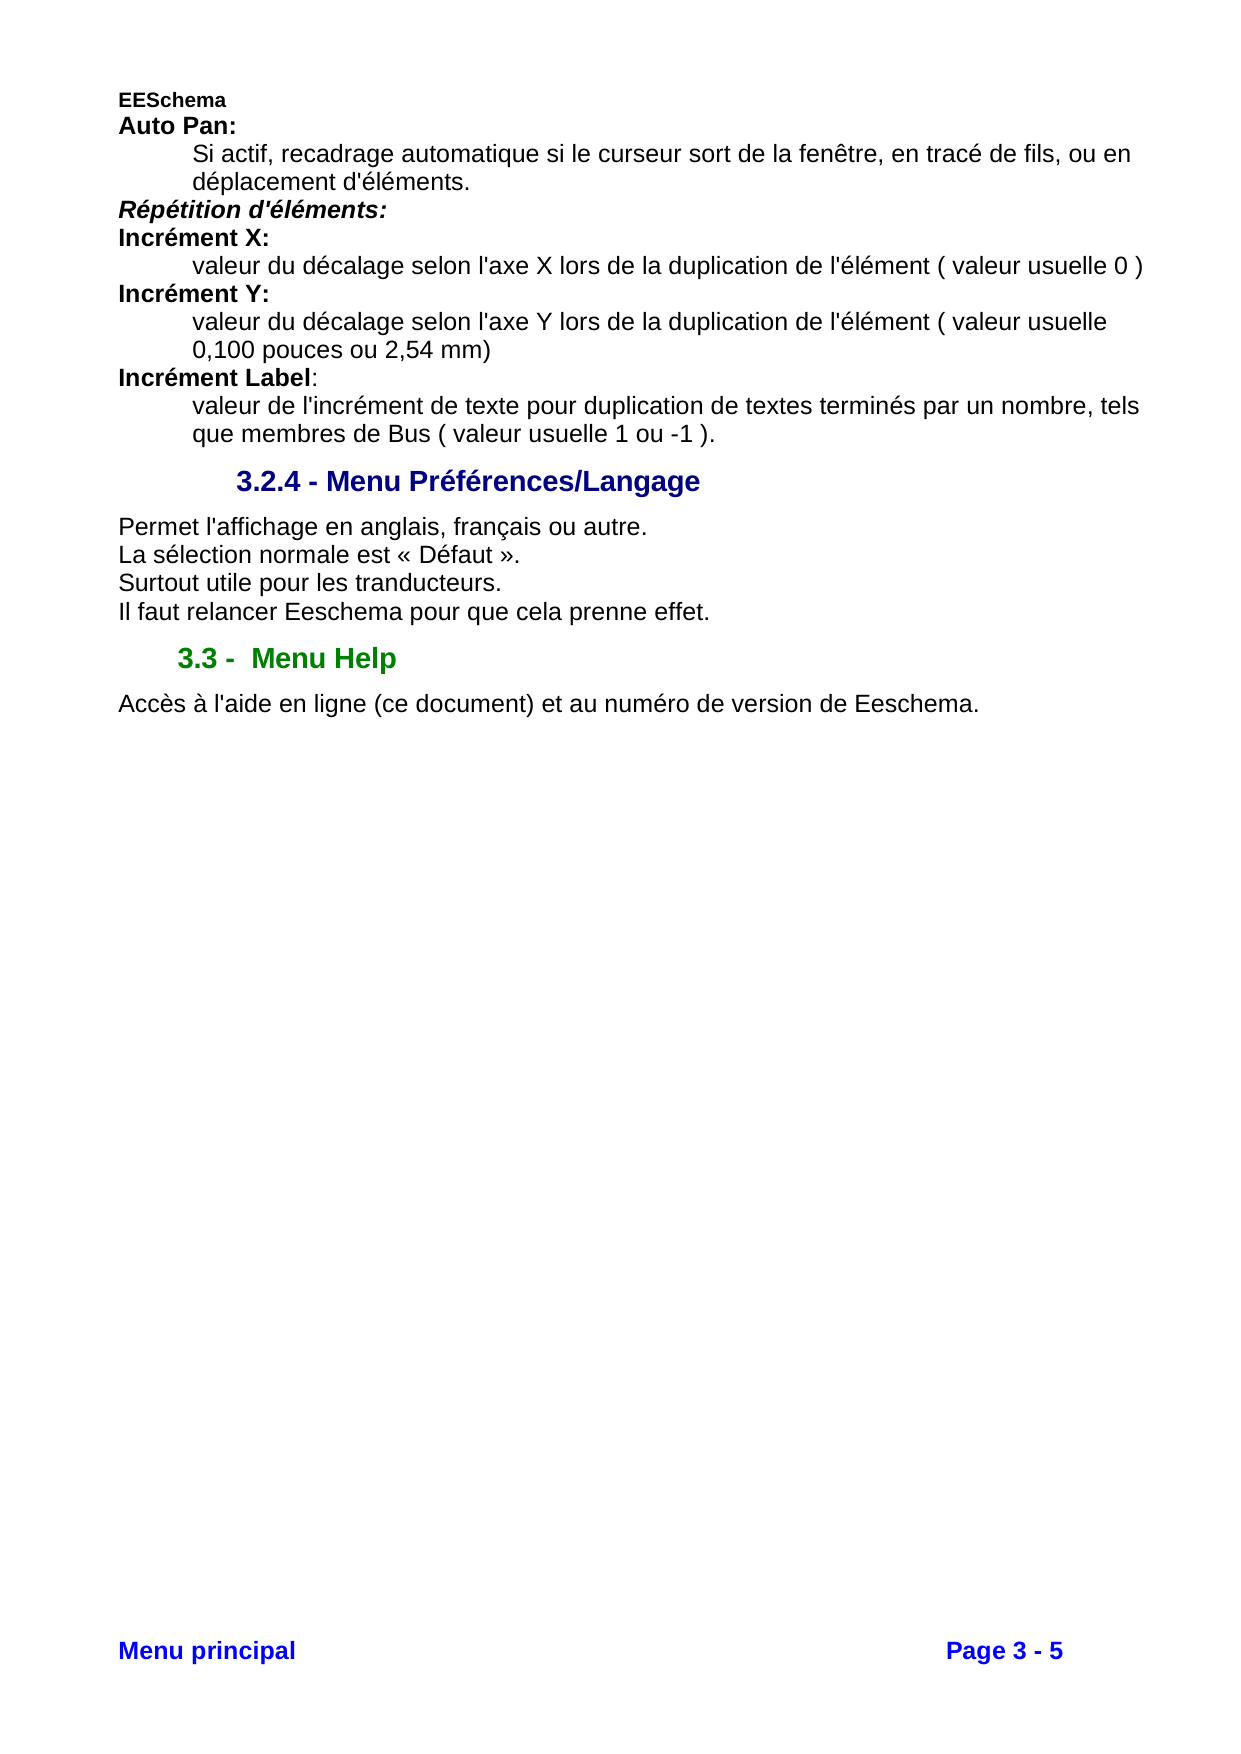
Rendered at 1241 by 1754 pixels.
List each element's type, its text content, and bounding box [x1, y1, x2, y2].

text Accès à l'aide en ligne (ce document) et au numéro de version de Eeschema. [118, 690, 1152, 718]
text Auto Pan: [118, 112, 1152, 140]
subtitle Menu Préférences/Langage [236, 464, 1152, 497]
text valeur de l'incrément de texte pour duplication de textes terminés par un nombre, tels que membres de Bus ( valeur usuelle 1 ou -1 ). [192, 392, 1152, 448]
text Surtout utile pour les tranducteurs. [118, 569, 1152, 597]
text valeur du décalage selon l'axe Y lors de la duplication de l'élément ( valeur usuelle 0,100 pouces ou 2,54 mm) [192, 308, 1152, 364]
subtitle Menu Help [177, 642, 1152, 674]
text Permet l'affichage en anglais, français ou autre. [118, 513, 1152, 541]
text Si actif, recadrage automatique si le curseur sort de la fenêtre, en tracé de fils, ou en déplacement d'éléments. [192, 140, 1152, 196]
text Incrément Y: [118, 280, 1152, 308]
text Répétition d'éléments: [118, 196, 1152, 224]
text Incrément X: [118, 224, 1152, 252]
text Il faut relancer Eeschema pour que cela prenne effet. [118, 597, 1152, 625]
text Incrément Label: [118, 364, 1152, 392]
text La sélection normale est « Défaut ». [118, 541, 1152, 569]
text valeur du décalage selon l'axe X lors de la duplication de l'élément ( valeur usuelle 0 ) [192, 252, 1152, 280]
